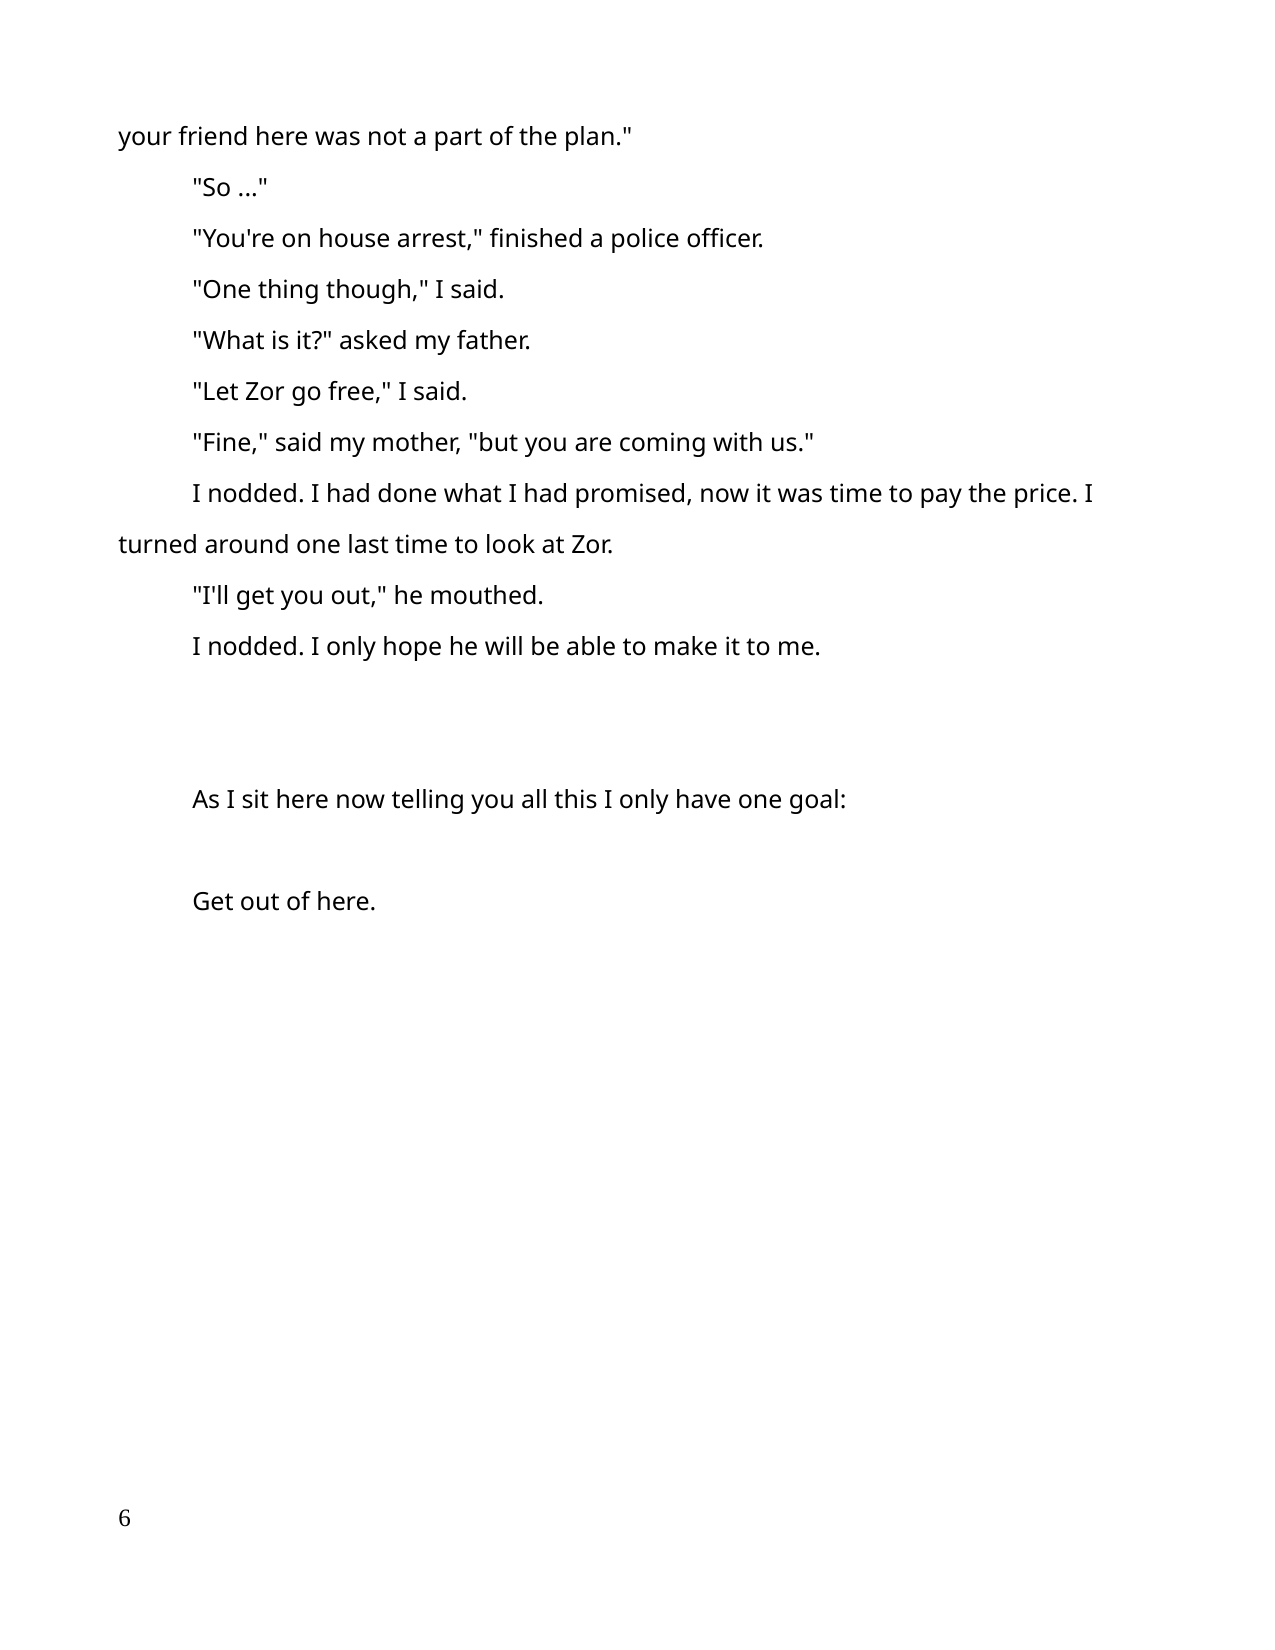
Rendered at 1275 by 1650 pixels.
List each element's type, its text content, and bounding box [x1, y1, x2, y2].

text your friend here was not a part of the plan." "So ..." "You're on house arrest," finished a police officer. "One thing though," I said. "What is it?" asked my father. "Let Zor go free," I said. "Fine," said my mother, "but you are coming with us." I nodded. I had done what I had promised, now it was time to pay the price. I turned around one last time to look at Zor. "I'll get you out," he mouthed. I nodded. I only hope he will be able to make it to me. [118, 118, 1157, 714]
text As I sit here now telling you all this I only have one goal: Get out of here. [118, 731, 1157, 918]
